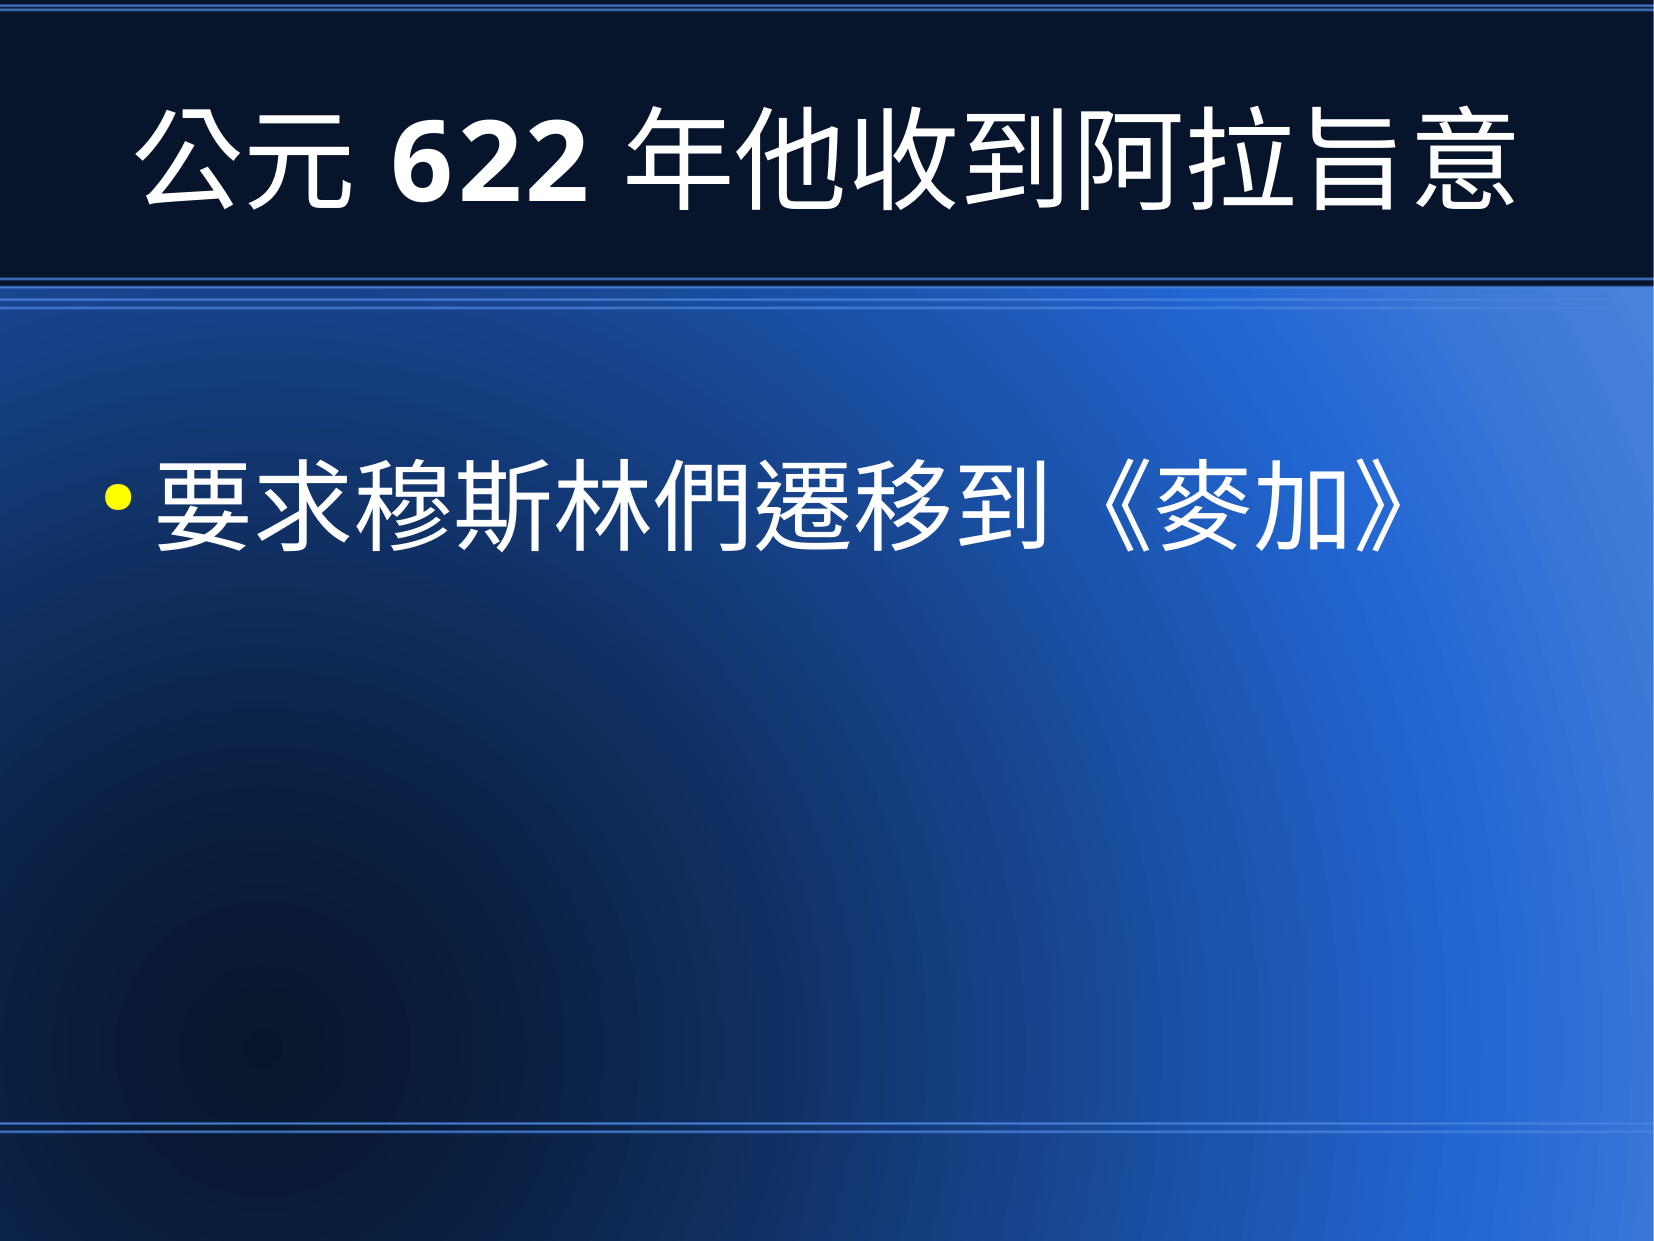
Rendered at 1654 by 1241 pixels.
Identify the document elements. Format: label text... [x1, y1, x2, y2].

title 公元622年他收到阿拉旨意 [82, 49, 1571, 257]
list 要求穆斯林們遷移到《麥加》 [82, 355, 1571, 1241]
picture [0, 0, 1654, 1241]
